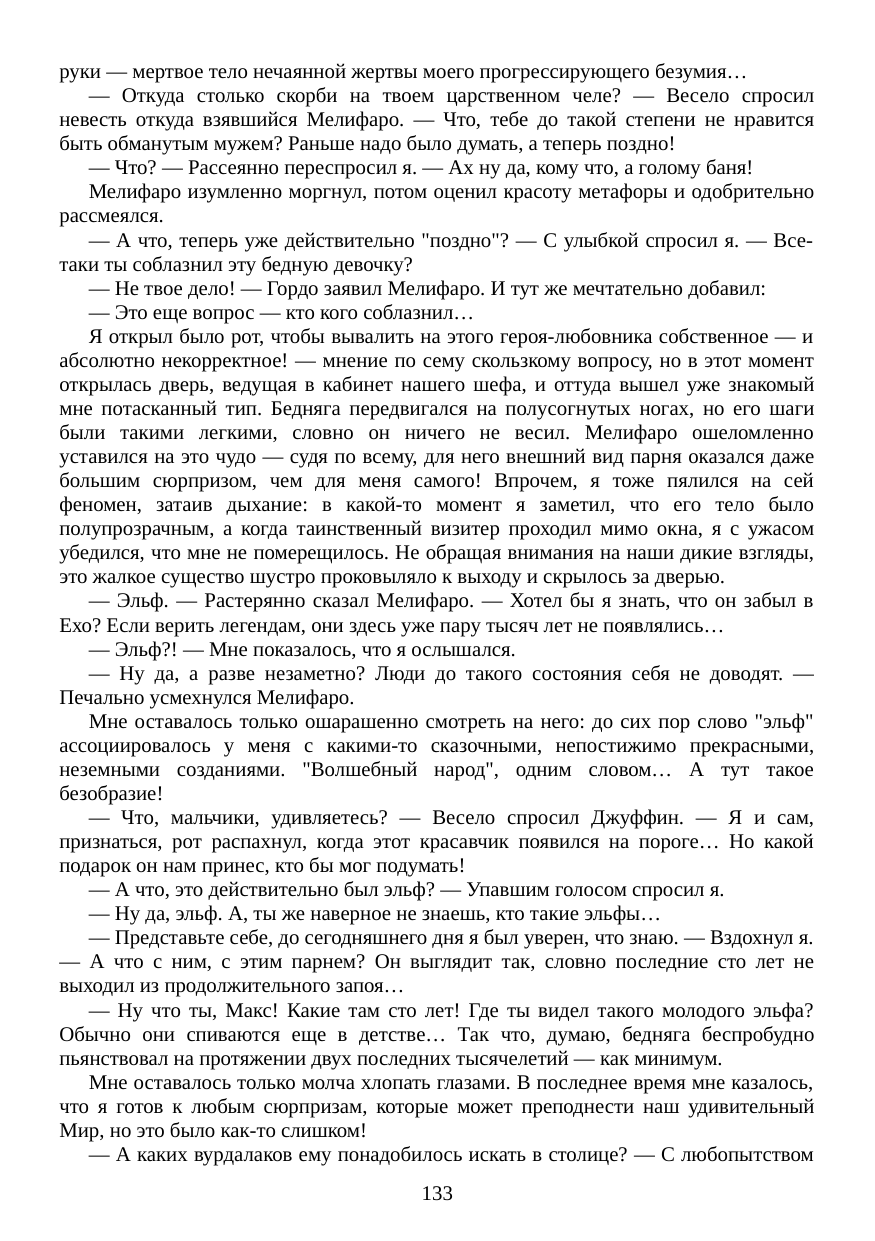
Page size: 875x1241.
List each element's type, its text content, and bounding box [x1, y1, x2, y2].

text — Эльф?! — Мне показалось, что я ослышался. [59, 637, 815, 661]
text руки — мертвое тело нечаянной жертвы моего прогрессирующего безумия… [59, 59, 815, 83]
text — Ну да, эльф. А, ты же наверное не знаешь, кто такие эльфы… [59, 901, 815, 925]
text — Что, мальчики, удивляетесь? — Весело спросил Джуффин. — Я и сам, признаться, рот распахнул, когда этот красавчик появился на пороге… Но какой подарок он нам принес, кто бы мог подумать! [59, 805, 815, 877]
text Мне оставалось только ошарашенно смотреть на него: до сих пор слово "эльф" ассоциировалось у меня с какими-то сказочными, непостижимо прекрасными, неземными созданиями. "Волшебный народ", одним словом… А тут такое безобразие! [59, 709, 815, 805]
text — Ну что ты, Макс! Какие там сто лет! Где ты видел такого молодого эльфа? Обычно они спиваются еще в детстве… Так что, думаю, бедняга беспробудно пьянствовал на протяжении двух последних тысячелетий — как минимум. [59, 997, 815, 1070]
text — Представьте себе, до сегодняшнего дня я был уверен, что знаю. — Вздохнул я. — А что с ним, с этим парнем? Он выглядит так, словно последние сто лет не выходил из продолжительного запоя… [59, 925, 815, 997]
text — Это еще вопрос — кто кого соблазнил… [59, 300, 815, 324]
text — Не твое дело! — Гордо заявил Мелифаро. И тут же мечтательно добавил: [59, 276, 815, 300]
text Я открыл было рот, чтобы вывалить на этого героя-любовника собственное — и абсолютно некорректное! — мнение по сему скользкому вопросу, но в этот момент открылась дверь, ведущая в кабинет нашего шефа, и оттуда вышел уже знакомый мне потасканный тип. Бедняга передвигался на полусогнутых ногах, но его шаги были такими легкими, словно он ничего не весил. Мелифаро ошеломленно уставился на это чудо — судя по всему, для него внешний вид парня оказался даже большим сюрпризом, чем для меня самого! Впрочем, я тоже пялился на сей феномен, затаив дыхание: в какой-то момент я заметил, что его тело было полупрозрачным, а когда таинственный визитер проходил мимо окна, я с ужасом убедился, что мне не померещилось. Не обращая внимания на наши дикие взгляды, это жалкое существо шустро проковыляло к выходу и скрылось за дверью. [59, 324, 815, 588]
text Мелифаро изумленно моргнул, потом оценил красоту метафоры и одобрительно рассмеялся. [59, 179, 815, 227]
text — Откуда столько скорби на твоем царственном челе? — Весело спросил невесть откуда взявшийся Мелифаро. — Что, тебе до такой степени не нравится быть обманутым мужем? Раньше надо было думать, а теперь поздно! [59, 83, 815, 155]
text — Эльф. — Растерянно сказал Мелифаро. — Хотел бы я знать, что он забыл в Ехо? Если верить легендам, они здесь уже пару тысяч лет не появлялись… [59, 588, 815, 637]
text — Что? — Рассеянно переспросил я. — Ах ну да, кому что, а голому баня! [59, 155, 815, 179]
text — Ну да, а разве незаметно? Люди до такого состояния себя не доводят. — Печально усмехнулся Мелифаро. [59, 661, 815, 709]
text — А что, это действительно был эльф? — Упавшим голосом спросил я. [59, 877, 815, 901]
text — А каких вурдалаков ему понадобилось искать в столице? — С любопытством [59, 1142, 815, 1166]
text Мне оставалось только молча хлопать глазами. В последнее время мне казалось, что я готов к любым сюрпризам, которые может преподнести наш удивительный Мир, но это было как-то слишком! [59, 1070, 815, 1142]
text — А что, теперь уже действительно "поздно"? — С улыбкой спросил я. — Все-таки ты соблазнил эту бедную девочку? [59, 227, 815, 276]
